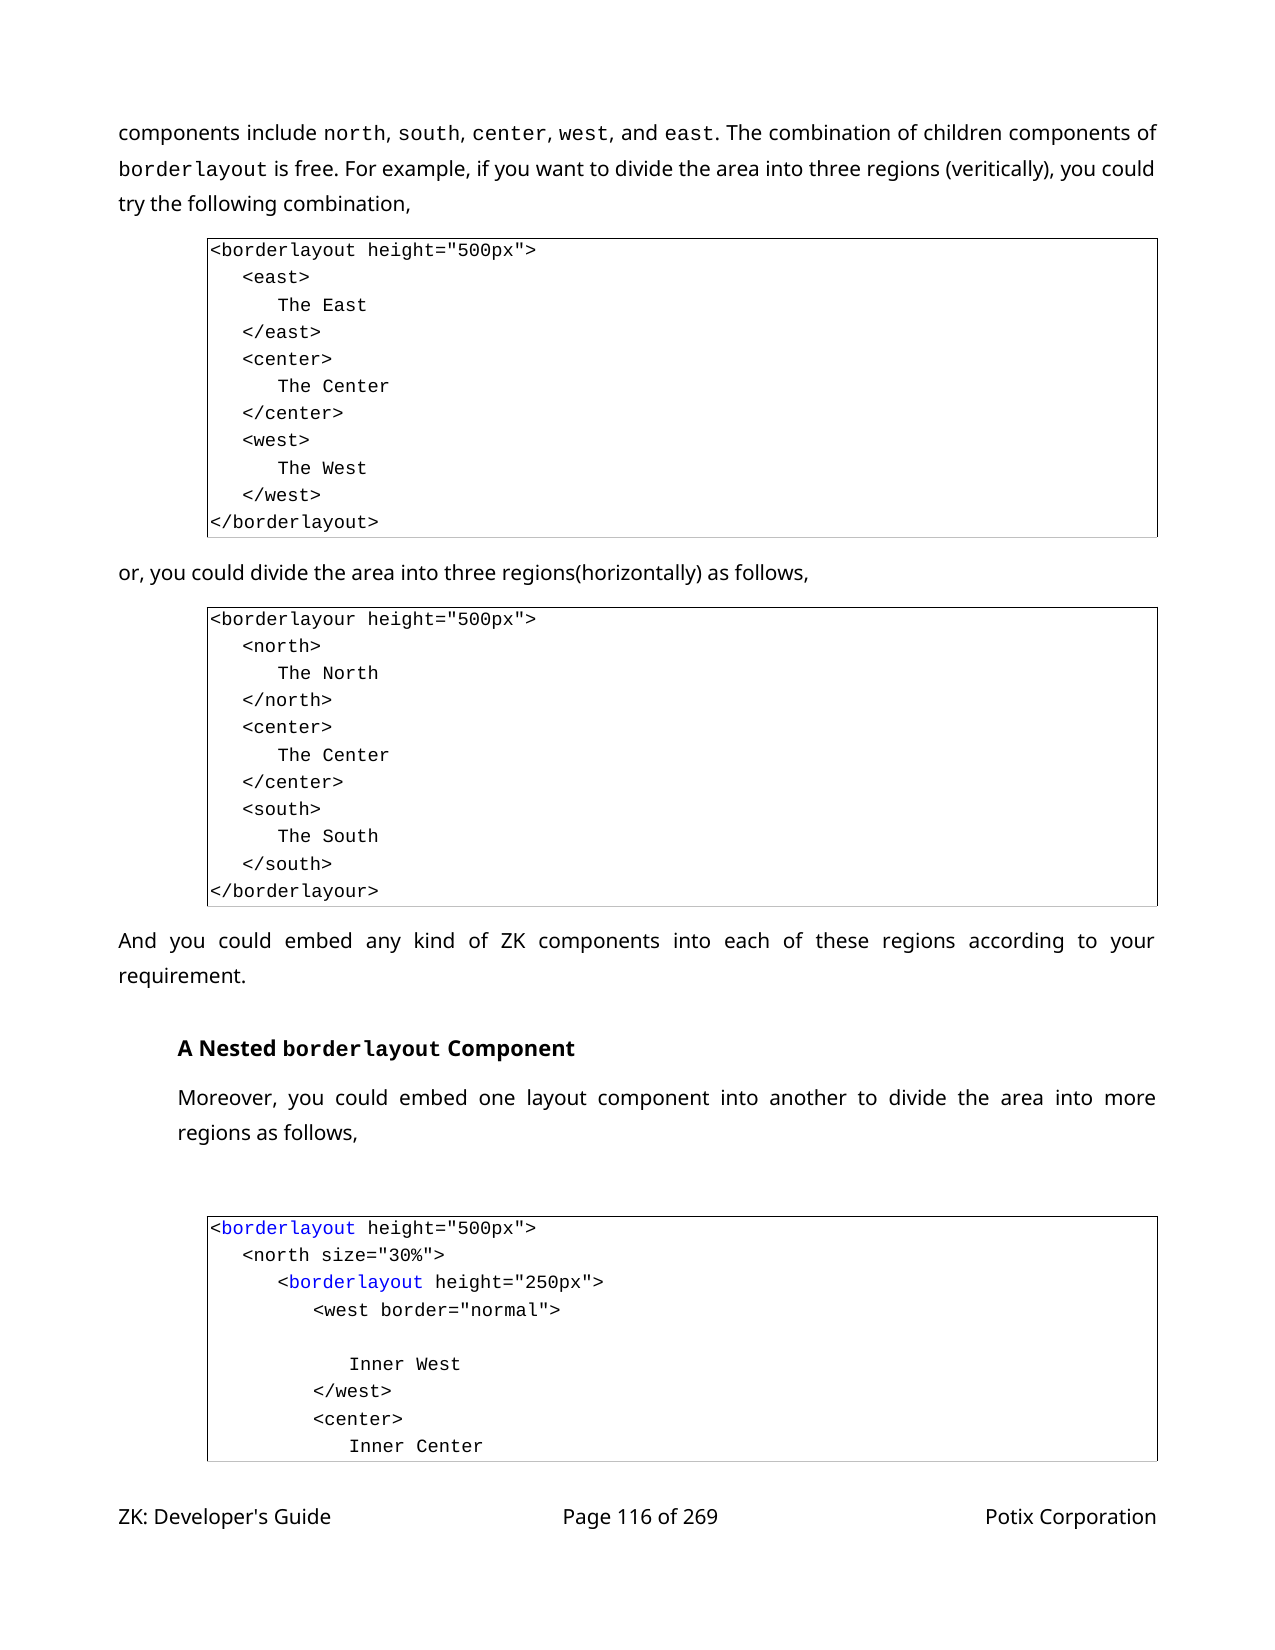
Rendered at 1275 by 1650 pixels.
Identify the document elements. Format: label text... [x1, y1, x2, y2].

text <north> [208, 634, 1157, 658]
text </south> [208, 851, 1157, 876]
text The North [208, 661, 1157, 685]
text or, you could divide the area into three regions(horizontally) as follows, [118, 558, 1157, 586]
text <center> [208, 347, 1157, 371]
text Inner Center [208, 1433, 1157, 1461]
text The West [208, 456, 1157, 480]
text <borderlayout height="250px"> [208, 1270, 1157, 1295]
text </north> [208, 688, 1157, 712]
text Moreover, you could embed one layout component into another to divide the area into more regions as follows, [177, 1083, 1157, 1147]
text The Center [208, 374, 1157, 398]
text </west> [208, 1379, 1157, 1403]
text </center> [208, 401, 1157, 425]
text <center> [208, 715, 1157, 740]
text The South [208, 824, 1157, 848]
text Inner West [208, 1352, 1157, 1376]
text </borderlayout> [208, 510, 1157, 537]
text <east> [208, 265, 1157, 289]
text The Center [208, 743, 1157, 767]
text <center> [208, 1406, 1157, 1431]
text </center> [208, 770, 1157, 794]
subtitle A Nested borderlayout Component [177, 1032, 1157, 1062]
text <south> [208, 797, 1157, 821]
text <west border="normal"> [208, 1298, 1157, 1322]
text </west> [208, 483, 1157, 507]
text <north size="30%"> [208, 1243, 1157, 1267]
text <borderlayout height="500px"> [208, 239, 1157, 262]
text <borderlayout height="500px"> [208, 1217, 1157, 1240]
text </east> [208, 319, 1157, 344]
text And you could embed any kind of ZK components into each of these regions according to your requirement. [118, 926, 1157, 990]
text <west> [208, 428, 1157, 453]
text </borderlayour> [208, 878, 1157, 906]
text The East [208, 292, 1157, 317]
text <borderlayour height="500px"> [208, 608, 1157, 631]
text components include north, south, center, west, and east. The combination of children components of borderlayout is free. For example, if you want to divide the area into three regions (veritically), you could try the following combination, [118, 118, 1157, 217]
